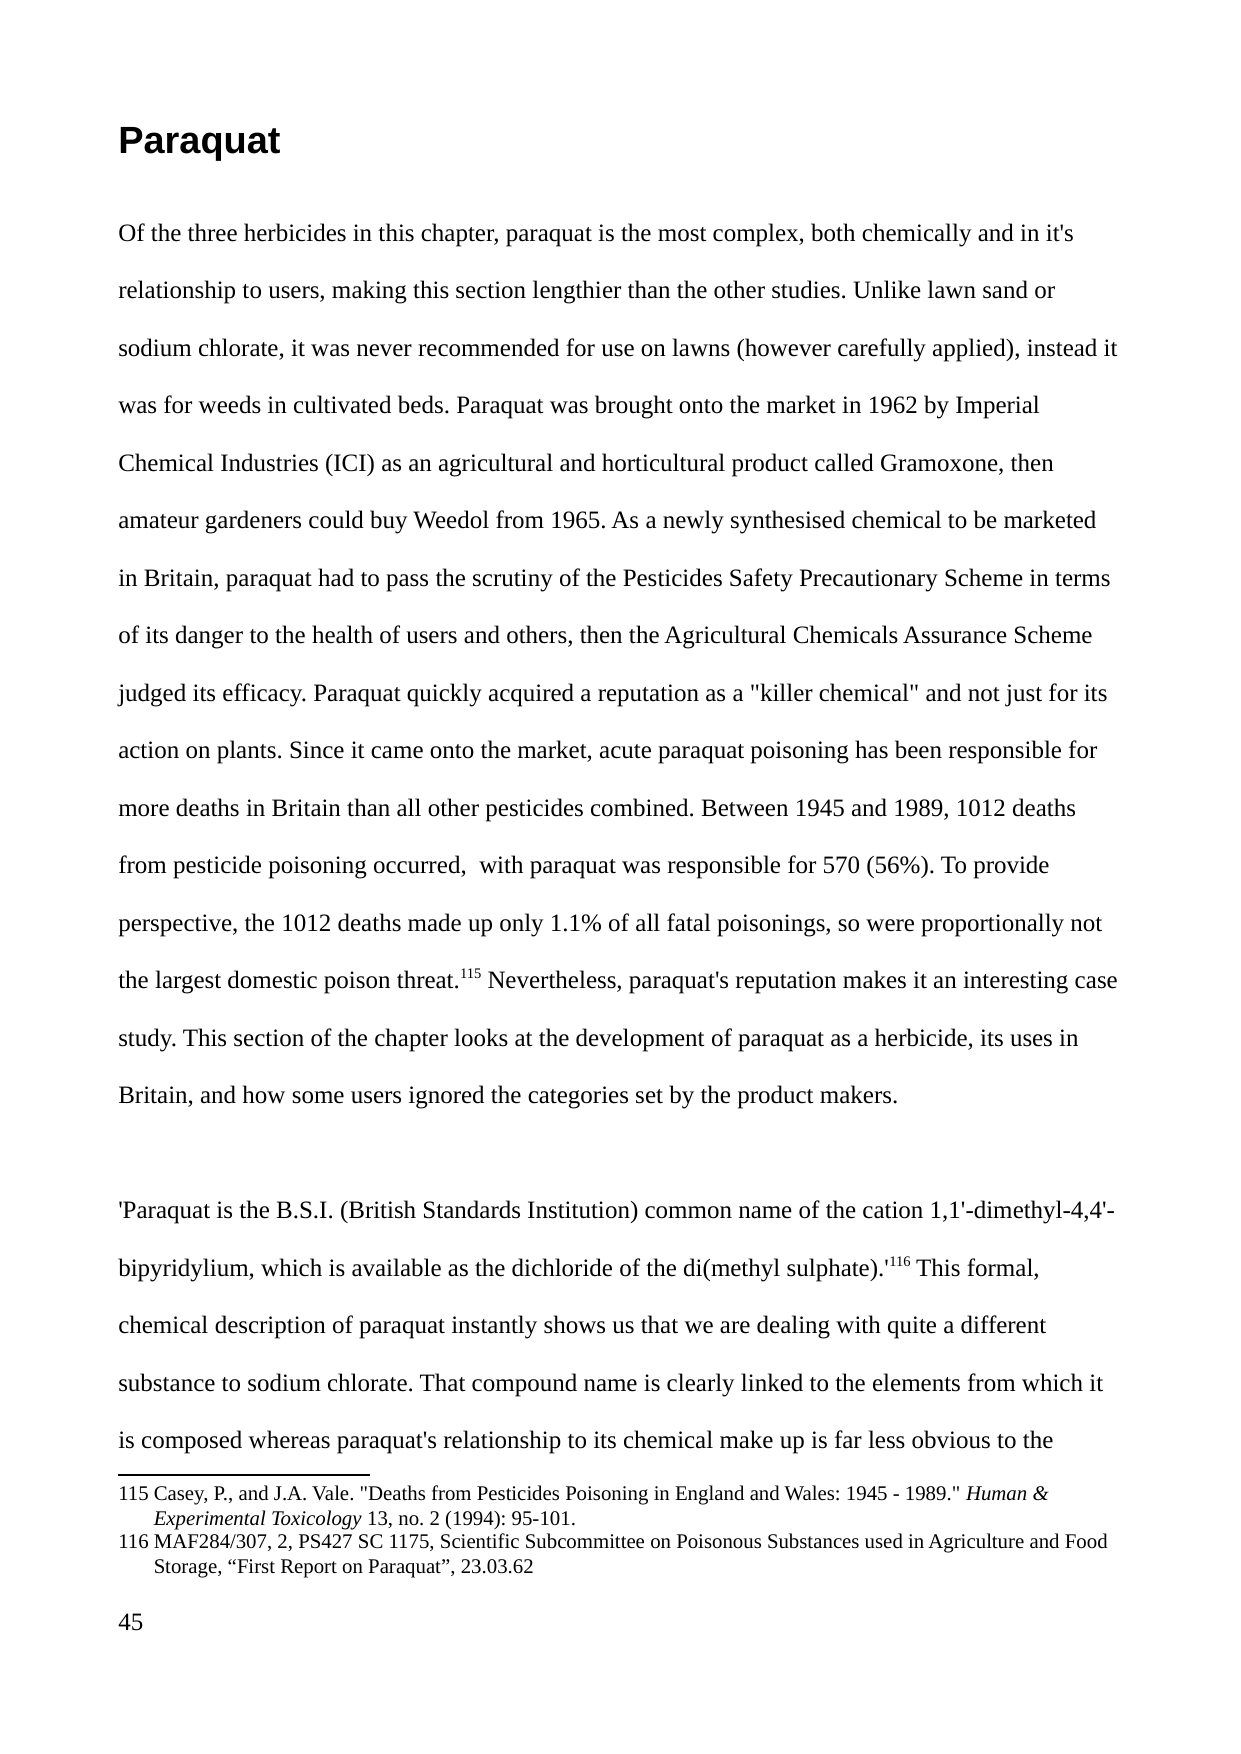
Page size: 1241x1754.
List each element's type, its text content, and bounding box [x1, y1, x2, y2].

text MAF284/307, 2, PS427 SC 1175, Scientific Subcommittee on Poisonous Substances used in Agriculture and Food Storage, “First Report on Paraquat”, 23.03.62 [118, 1529, 1122, 1578]
text 'Paraquat is the B.S.I. (British Standards Institution) common name of the cation 1,1'-dimethyl-4,4'-bipyridylium, which is available as the dichloride of the di(methyl sulphate).' This formal, chemical description of paraquat instantly shows us that we are dealing with quite a different substance to sodium chlorate. That compound name is clearly linked to the elements from which it is composed whereas paraquat's relationship to its chemical make up is far less obvious to the [118, 1195, 1122, 1454]
subtitle Paraquat [118, 118, 1122, 162]
text Of the three herbicides in this chapter, paraquat is the most complex, both chemically and in it's relationship to users, making this section lengthier than the other studies. Unlike lawn sand or sodium chlorate, it was never recommended for use on lawns (however carefully applied), instead it was for weeds in cultivated beds. Paraquat was brought onto the market in 1962 by Imperial Chemical Industries (ICI) as an agricultural and horticultural product called Gramoxone, then amateur gardeners could buy Weedol from 1965. As a newly synthesised chemical to be marketed in Britain, paraquat had to pass the scrutiny of the Pesticides Safety Precautionary Scheme in terms of its danger to the health of users and others, then the Agricultural Chemicals Assurance Scheme judged its efficacy. Paraquat quickly acquired a reputation as a "killer chemical" and not just for its action on plants. Since it came onto the market, acute paraquat poisoning has been responsible for more deaths in Britain than all other pesticides combined. Between 1945 and 1989, 1012 deaths from pesticide poisoning occurred, with paraquat was responsible for 570 (56%). To provide perspective, the 1012 deaths made up only 1.1% of all fatal poisonings, so were proportionally not the largest domestic poison threat. Nevertheless, paraquat's reputation makes it an interesting case study. This section of the chapter looks at the development of paraquat as a herbicide, its uses in Britain, and how some users ignored the categories set by the product makers. [118, 218, 1122, 1109]
text Casey, P., and J.A. Vale. "Deaths from Pesticides Poisoning in England and Wales: 1945 - 1989." Human & Experimental Toxicology 13, no. 2 (1994): 95-101. [118, 1481, 1122, 1529]
